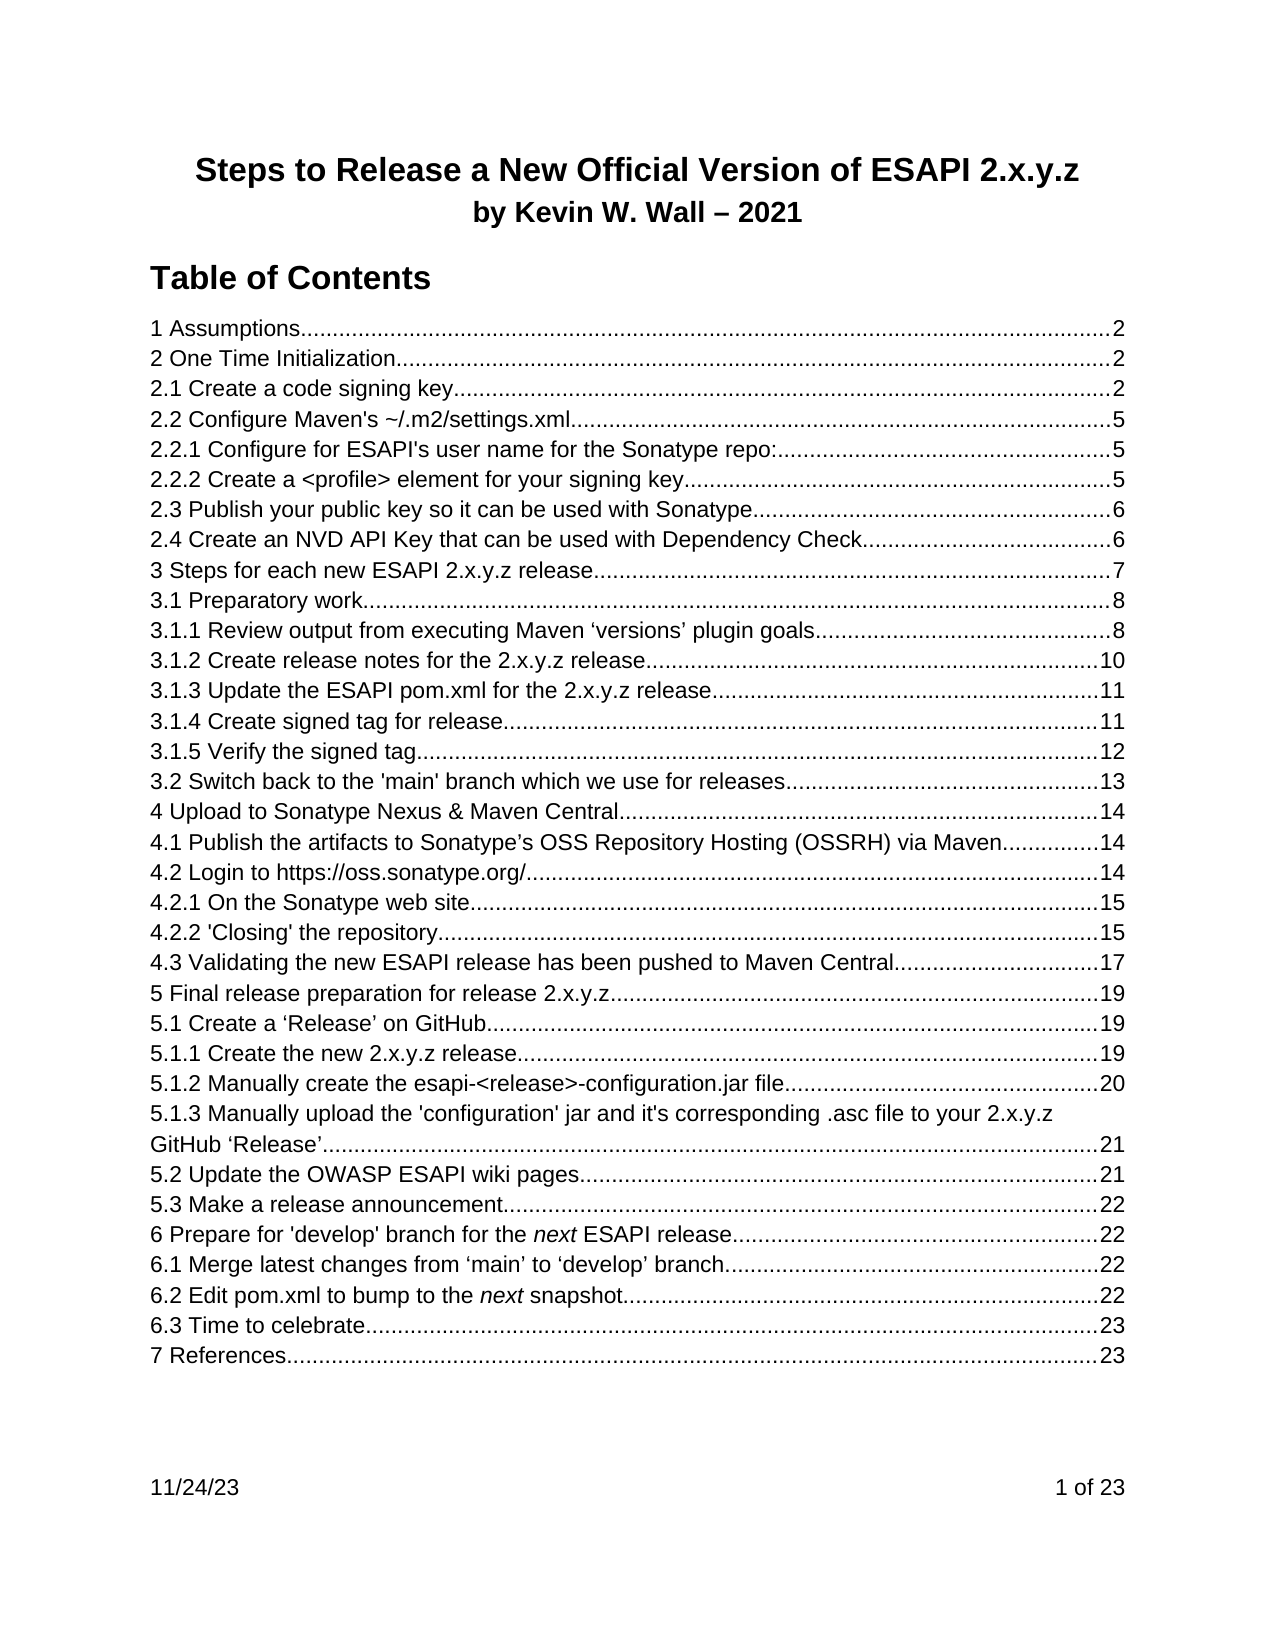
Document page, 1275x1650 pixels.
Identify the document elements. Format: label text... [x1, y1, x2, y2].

text 2.1 Create a code signing key 2 [150, 375, 1125, 402]
text 3.1 Preparatory work 8 [150, 587, 1125, 613]
text 4.2 Login to https://oss.sonatype.org/ 14 [150, 859, 1125, 885]
text 5.1.1 Create the new 2.x.y.z release 19 [150, 1040, 1125, 1066]
subtitle Table of Contents [150, 258, 1125, 297]
text 2.2 Configure Maven's ~/.m2/settings.xml 5 [150, 406, 1125, 432]
text 5.1 Create a ‘Release’ on GitHub 19 [150, 1010, 1125, 1036]
text 4.1 Publish the artifacts to Sonatype’s OSS Repository Hosting (OSSRH) via Maven 14 [150, 828, 1125, 855]
text 3.1.2 Create release notes for the 2.x.y.z release 10 [150, 647, 1125, 673]
text 7 References 23 [150, 1342, 1125, 1368]
text 4 Upload to Sonatype Nexus & Maven Central 14 [150, 798, 1125, 824]
text 6.2 Edit pom.xml to bump to the next snapshot 22 [150, 1282, 1125, 1308]
text 4.2.1 On the Sonatype web site 15 [150, 889, 1125, 915]
text 5 Final release preparation for release 2.x.y.z 19 [150, 979, 1125, 1006]
text 2 One Time Initialization 2 [150, 345, 1125, 371]
text 4.3 Validating the new ESAPI release has been pushed to Maven Central 17 [150, 949, 1125, 976]
text 6.3 Time to celebrate 23 [150, 1312, 1125, 1338]
text 3.1.4 Create signed tag for release 11 [150, 708, 1125, 734]
text 4.2.2 'Closing' the repository 15 [150, 919, 1125, 945]
title Steps to Release a New Official Version of ESAPI 2.x.y.z [150, 150, 1125, 188]
text 1 Assumptions 2 [150, 315, 1125, 341]
text 6.1 Merge latest changes from ‘main’ to ‘develop’ branch. 22 [150, 1251, 1125, 1278]
text 5.2 Update the OWASP ESAPI wiki pages 21 [150, 1161, 1125, 1187]
text 3 Steps for each new ESAPI 2.x.y.z release 7 [150, 557, 1125, 583]
text 3.1.1 Review output from executing Maven ‘versions’ plugin goals 8 [150, 617, 1125, 643]
text 3.2 Switch back to the 'main' branch which we use for releases 13 [150, 768, 1125, 794]
text 2.2.2 Create a <profile> element for your signing key 5 [150, 466, 1125, 492]
text 2.4 Create an NVD API Key that can be used with Dependency Check 6 [150, 526, 1125, 553]
text 2.2.1 Configure for ESAPI's user name for the Sonatype repo: 5 [150, 436, 1125, 462]
text 6 Prepare for 'develop' branch for the next ESAPI release 22 [150, 1221, 1125, 1247]
text 5.1.3 Manually upload the 'configuration' jar and it's corresponding .asc file to your 2.x.y.z GitHub ‘Release’. 21 [150, 1100, 1125, 1157]
text by Kevin W. Wall – 2021 [150, 195, 1125, 228]
text 3.1.3 Update the ESAPI pom.xml for the 2.x.y.z release 11 [150, 677, 1125, 704]
text 2.3 Publish your public key so it can be used with Sonatype 6 [150, 496, 1125, 522]
text 5.1.2 Manually create the esapi-<release>-configuration.jar file 20 [150, 1070, 1125, 1096]
text 3.1.5 Verify the signed tag 12 [150, 738, 1125, 764]
text 5.3 Make a release announcement 22 [150, 1191, 1125, 1217]
